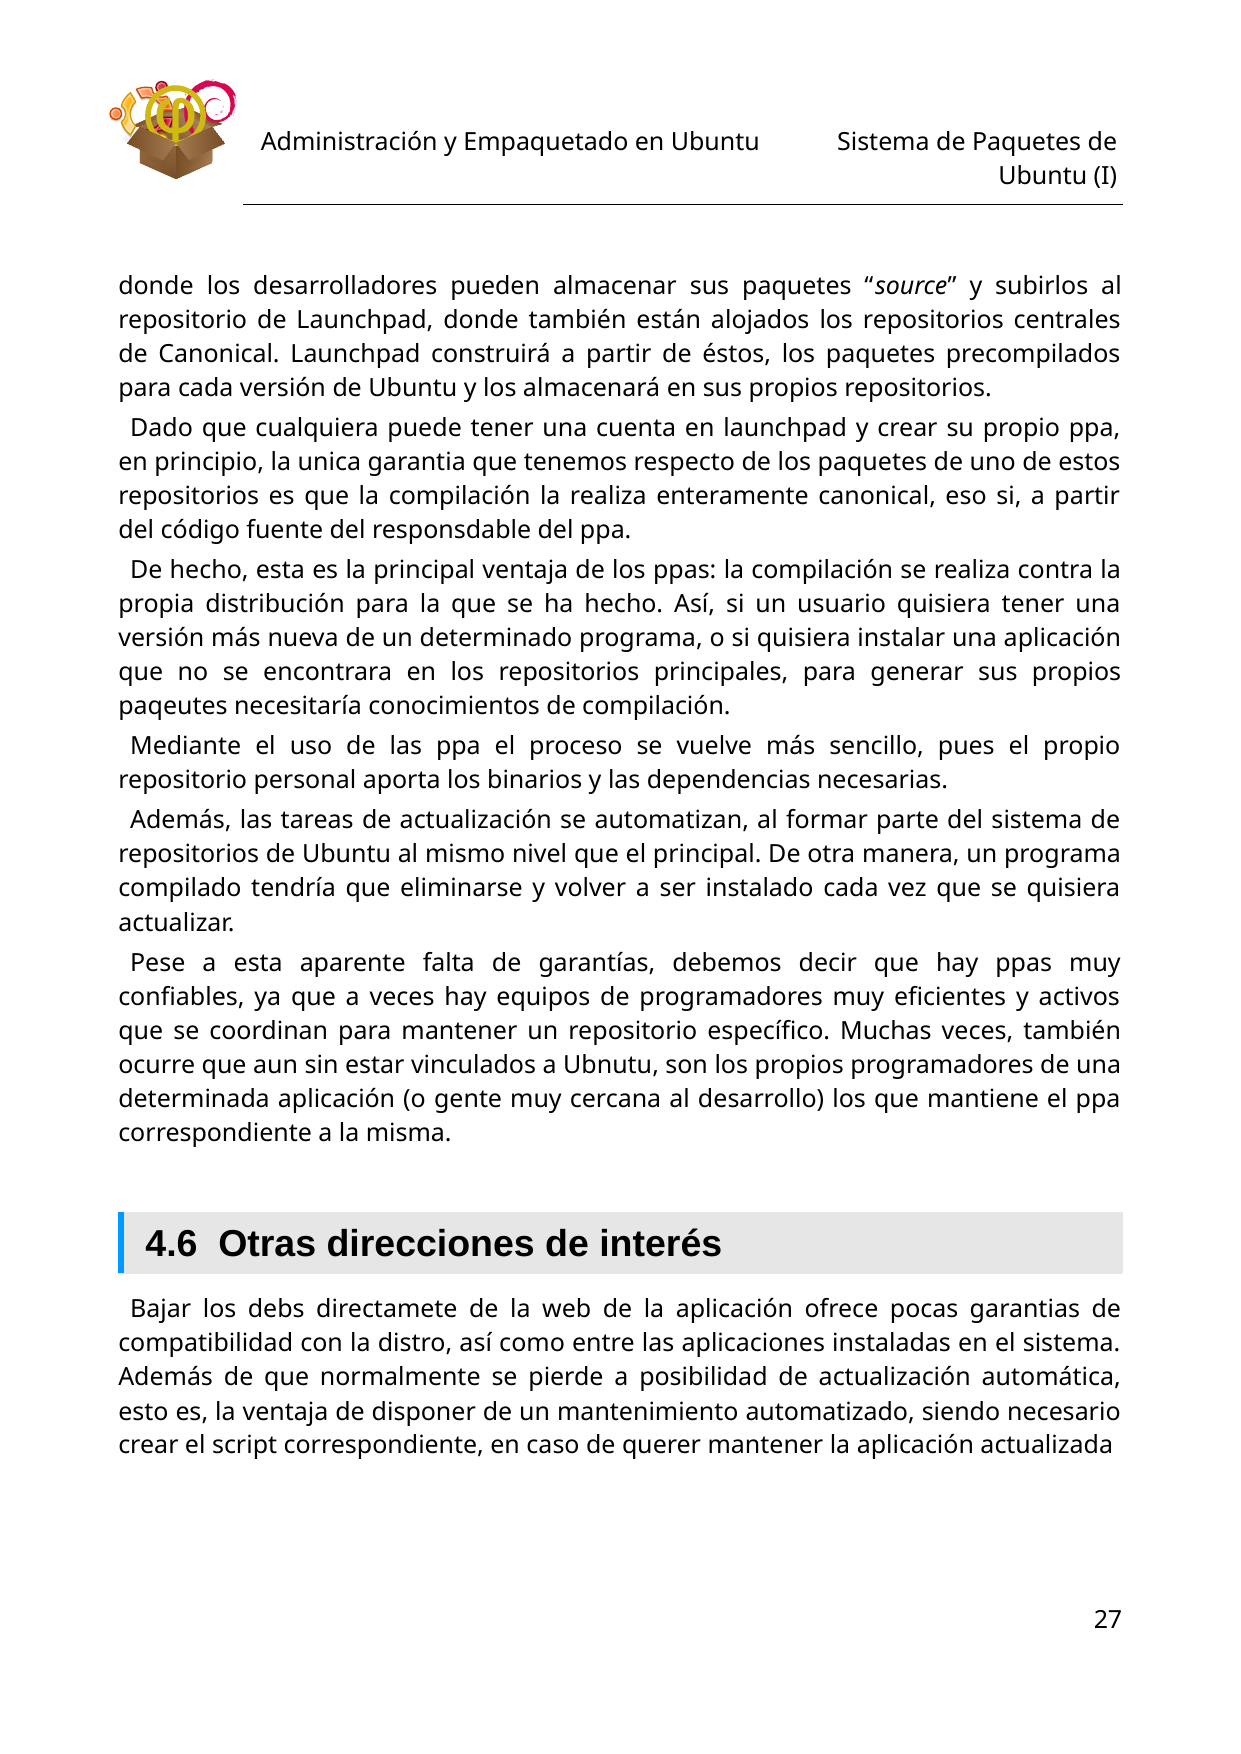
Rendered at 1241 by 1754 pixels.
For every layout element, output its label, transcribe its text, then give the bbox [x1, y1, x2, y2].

text Pese a esta aparente falta de garantías, debemos decir que hay ppas muy confiables, ya que a veces hay equipos de programadores muy eficientes y activos que se coordinan para mantener un repositorio específico. Muchas veces, también ocurre que aun sin estar vinculados a Ubnutu, son los propios programadores de una determinada aplicación (o gente muy cercana al desarrollo) los que mantiene el ppa correspondiente a la misma. [118, 944, 1122, 1148]
text Mediante el uso de las ppa el proceso se vuelve más sencillo, pues el propio repositorio personal aporta los binarios y las dependencias necesarias. [118, 728, 1122, 796]
text Dado que cualquiera puede tener una cuenta en launchpad y crear su propio ppa, en principio, la unica garantia que tenemos respecto de los paquetes de uno de estos repositorios es que la compilación la realiza enteramente canonical, eso si, a partir del código fuente del responsdable del ppa. [118, 409, 1122, 546]
text donde los desarrolladores pueden almacenar sus paquetes “source” y subirlos al repositorio de Launchpad, donde también están alojados los repositorios centrales de Canonical. Launchpad construirá a partir de éstos, los paquetes precompilados para cada versión de Ubuntu y los almacenará en sus propios repositorios. [118, 267, 1122, 403]
subtitle 4.6 Otras direcciones de interés [124, 1213, 1122, 1273]
text Bajar los debs directamete de la web de la aplicación ofrece pocas garantias de compatibilidad con la distro, así como entre las aplicaciones instaladas en el sistema. Además de que normalmente se pierde a posibilidad de actualización automática, esto es, la ventaja de disponer de un mantenimiento automatizado, siendo necesario crear el script correspondiente, en caso de querer mantener la aplicación actualizada [118, 1291, 1122, 1461]
text De hecho, esta es la principal ventaja de los ppas: la compilación se realiza contra la propia distribución para la que se ha hecho. Así, si un usuario quisiera tener una versión más nueva de un determinado programa, o si quisiera instalar una aplicación que no se encontrara en los repositorios principales, para generar sus propios paqeutes necesitaría conocimientos de compilación. [118, 552, 1122, 722]
text Además, las tareas de actualización se automatizan, al formar parte del sistema de repositorios de Ubuntu al mismo nivel que el principal. De otra manera, un programa compilado tendría que eliminarse y volver a ser instalado cada vez que se quisiera actualizar. [118, 802, 1122, 938]
